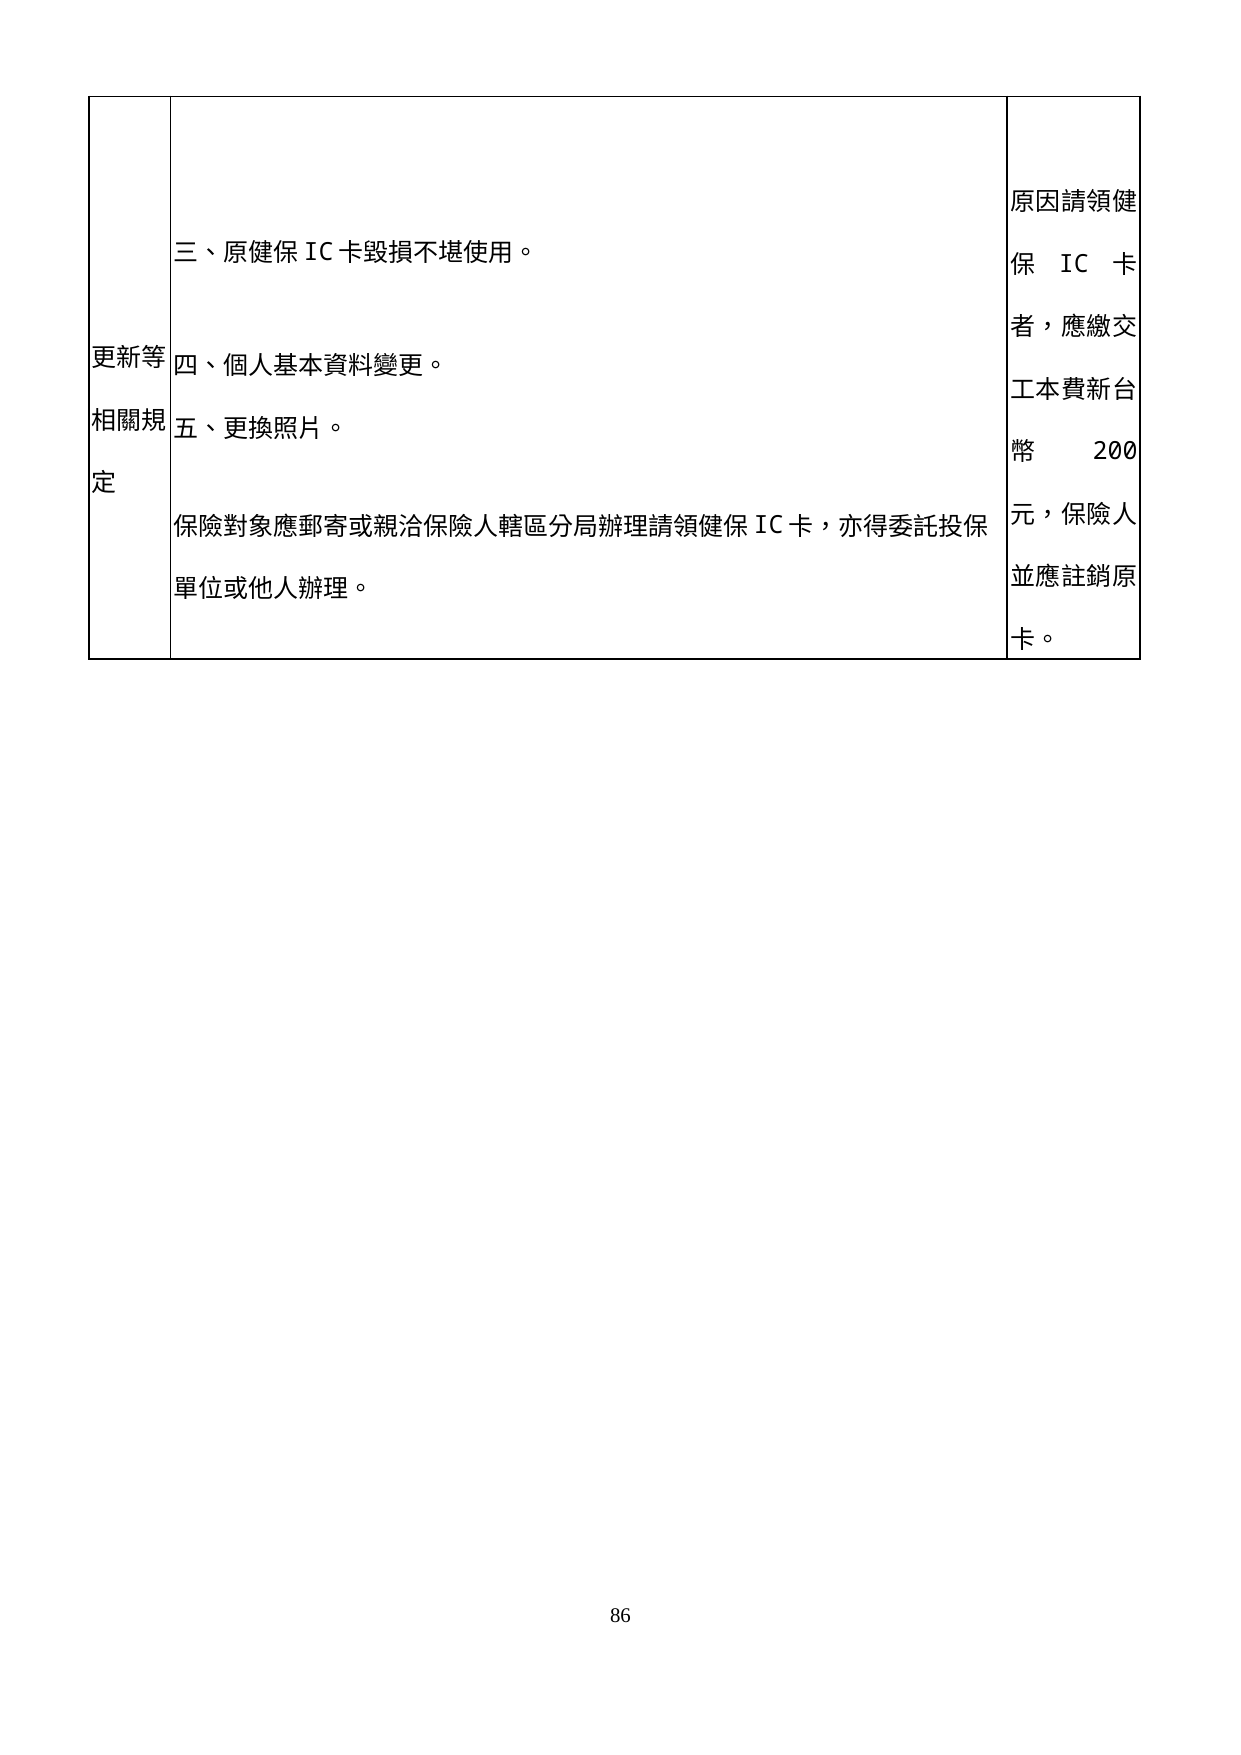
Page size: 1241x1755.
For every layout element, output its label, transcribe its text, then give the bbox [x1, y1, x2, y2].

table_cell 更新等相關規定 [90, 97, 170, 658]
table_cell 三、原健保IC卡毀損不堪使用。 四、個人基本資料變更。 五、更換照片。 保險對象應郵寄或親洽保險人轄區分局辦理請領健保IC卡，亦得委託投保單位或他人辦理。 [171, 97, 1006, 658]
table_cell 原因請領健保IC卡者，應繳交工本費新台幣200元，保險人並應註銷原卡。 [1008, 97, 1139, 658]
